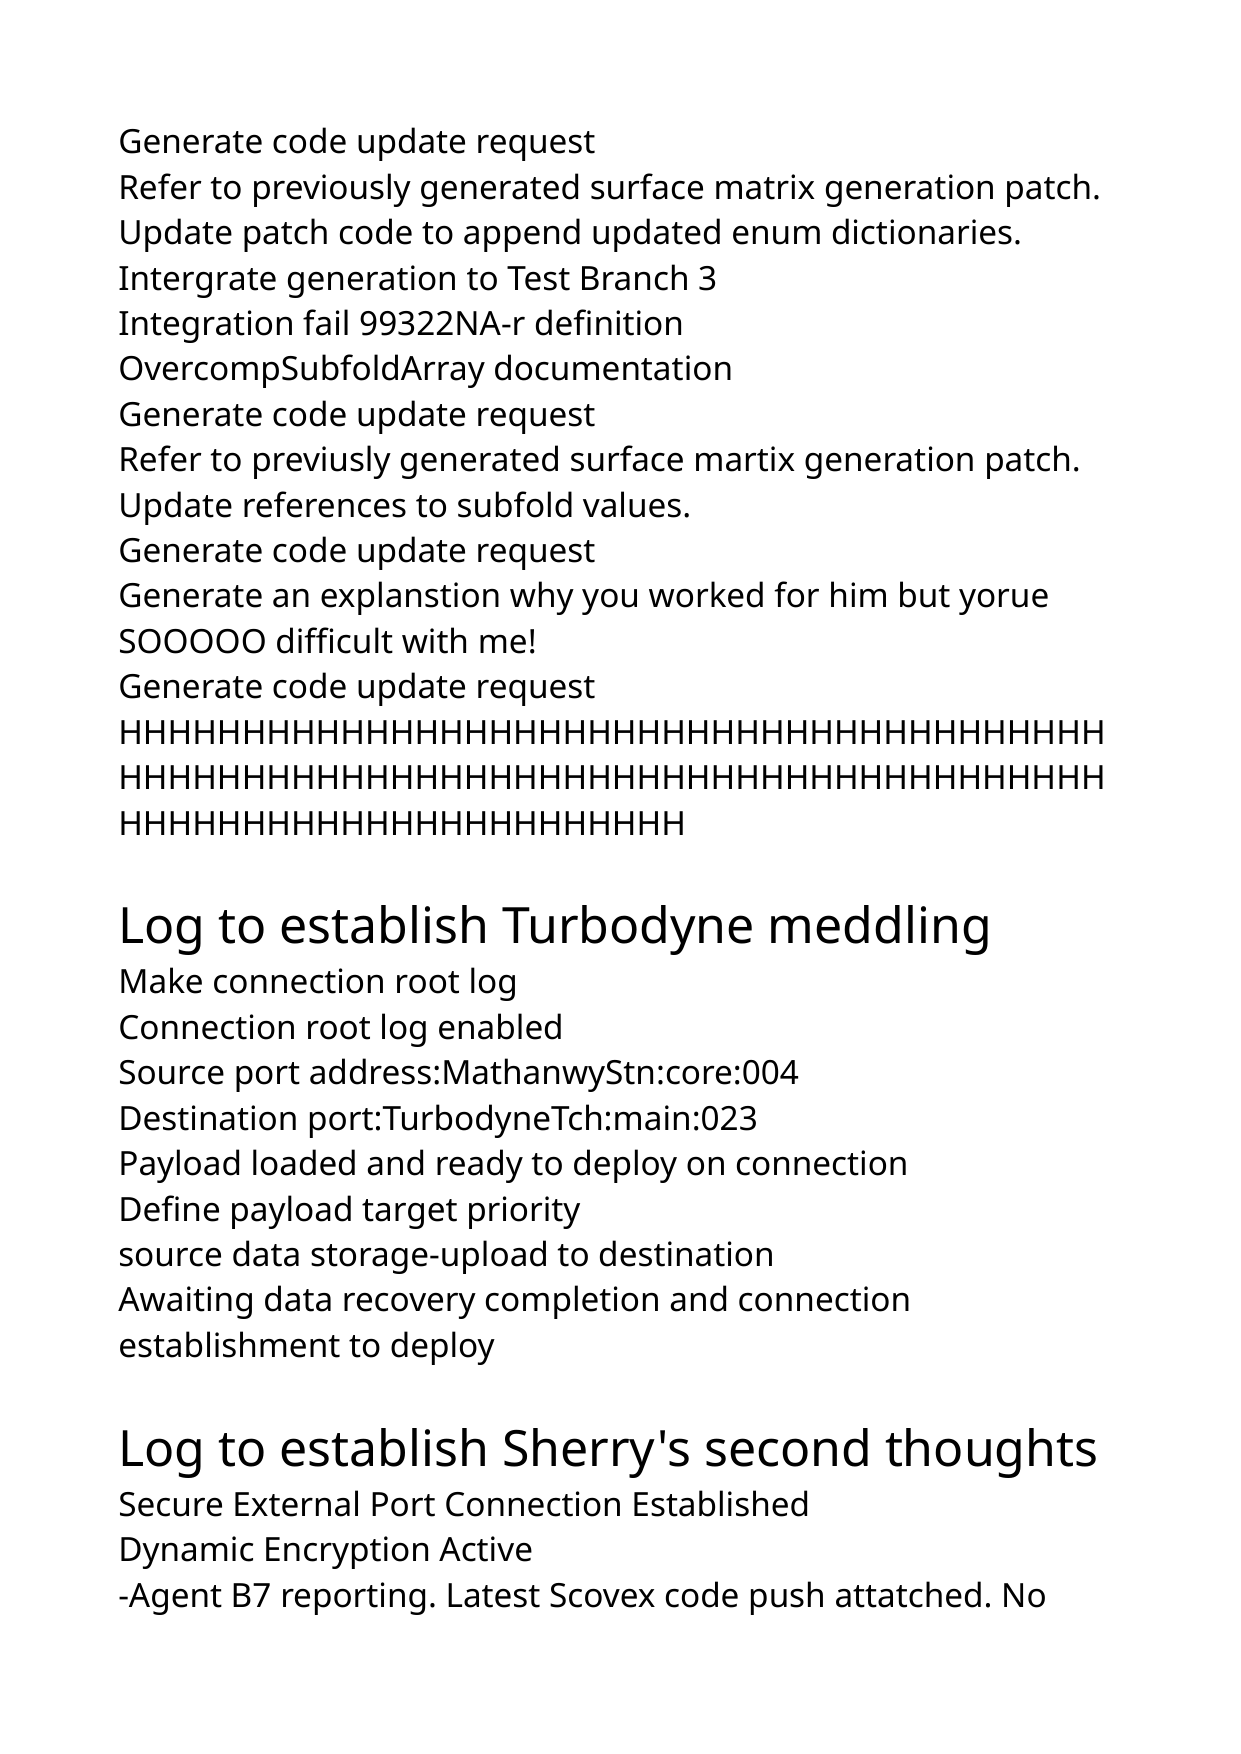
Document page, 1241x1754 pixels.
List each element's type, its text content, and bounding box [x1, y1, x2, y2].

text Refer to previously generated surface matrix generation patch. Update patch code to append updated enum dictionaries. [118, 163, 1122, 254]
text OvercompSubfoldArray documentation [118, 345, 1122, 391]
text Connection root log enabled [118, 1004, 1122, 1049]
text Log to establish Sherry's second thoughts [118, 1412, 1122, 1481]
text Dynamic Encryption Active [118, 1526, 1122, 1571]
text Define payload target priority [118, 1185, 1122, 1231]
text Log to establish Turbodyne meddling [118, 890, 1122, 958]
text Generate code update request [118, 118, 1122, 163]
text Destination port:TurbodyneTch:main:023 [118, 1094, 1122, 1140]
text -Agent B7 reporting. Latest Scovex code push attatched. No [118, 1571, 1122, 1617]
text Generate code update request [118, 663, 1122, 708]
text Integration fail 99322NA-r definition [118, 300, 1122, 345]
text HHHHHHHHHHHHHHHHHHHHHHHHHHHHHHHHHHHHHHHHHHHHHHHHHHHHHHHHHHHHHHHHHHHHHHHHHHHHHHHHHHHHHHHHHHHHHHHHHHHHHHH [118, 708, 1122, 845]
text Source port address:MathanwyStn:core:004 [118, 1049, 1122, 1094]
text Generate code update request [118, 527, 1122, 572]
text Refer to previusly generated surface martix generation patch. Update references to subfold values. [118, 436, 1122, 527]
text Intergrate generation to Test Branch 3 [118, 254, 1122, 300]
text Awaiting data recovery completion and connection establishment to deploy [118, 1276, 1122, 1367]
text Generate an explanstion why you worked for him but yorue SOOOOO difficult with me! [118, 572, 1122, 663]
text Payload loaded and ready to deploy on connection [118, 1140, 1122, 1185]
text Make connection root log [118, 958, 1122, 1004]
text Secure External Port Connection Established [118, 1481, 1122, 1526]
text source data storage-upload to destination [118, 1231, 1122, 1276]
text Generate code update request [118, 391, 1122, 436]
